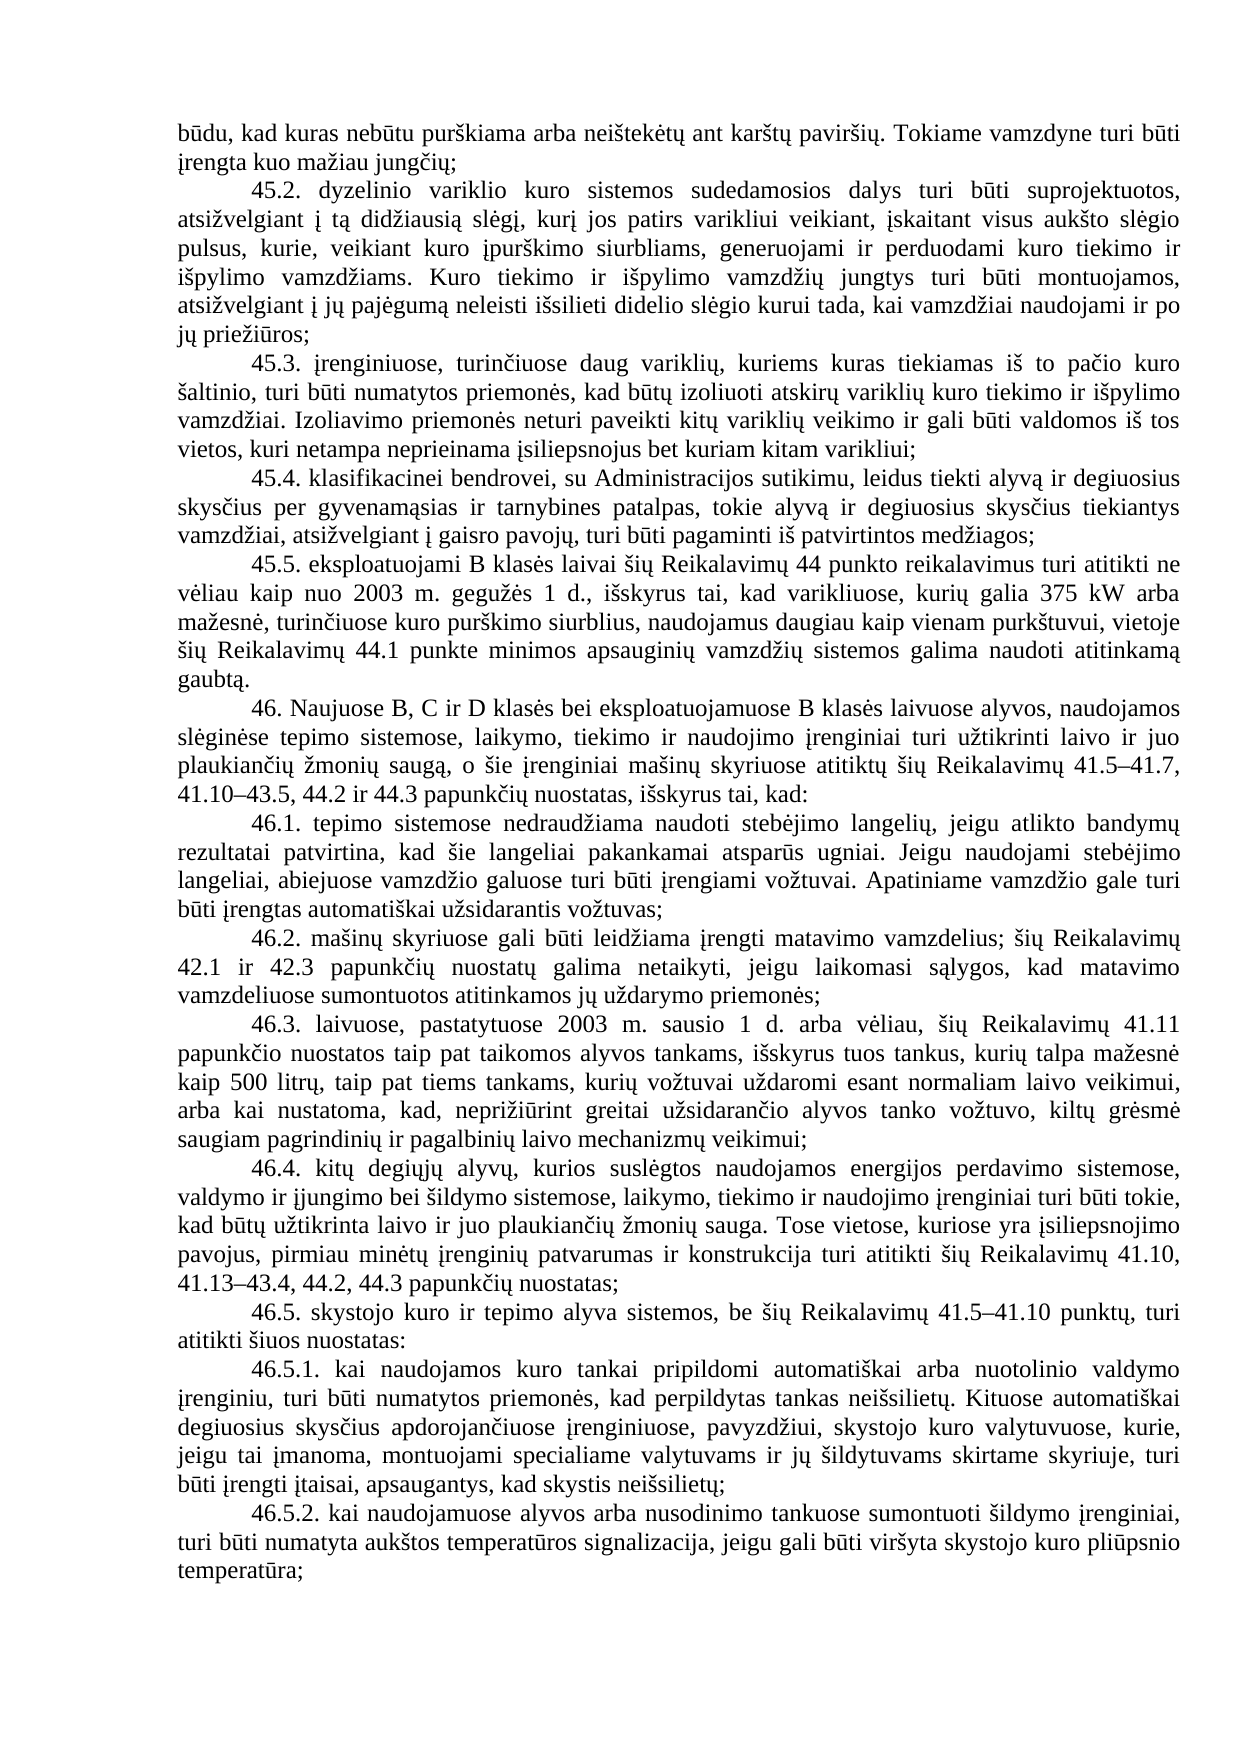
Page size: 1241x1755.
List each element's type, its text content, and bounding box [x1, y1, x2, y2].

text 46.5. skystojo kuro ir tepimo alyva sistemos, be šių Reikalavimų 41.5–41.10 punktų, turi atitikti šiuos nuostatas: [177, 1297, 1181, 1354]
text 45.2. dyzelinio variklio kuro sistemos sudedamosios dalys turi būti suprojektuotos, atsižvelgiant į tą didžiausią slėgį, kurį jos patirs varikliui veikiant, įskaitant visus aukšto slėgio pulsus, kurie, veikiant kuro įpurškimo siurbliams, generuojami ir perduodami kuro tiekimo ir išpylimo vamzdžiams. Kuro tiekimo ir išpylimo vamzdžių jungtys turi būti montuojamos, atsižvelgiant į jų pajėgumą neleisti išsilieti didelio slėgio kurui tada, kai vamzdžiai naudojami ir po jų priežiūros; [177, 176, 1181, 348]
text 45.3. įrenginiuose, turinčiuose daug variklių, kuriems kuras tiekiamas iš to pačio kuro šaltinio, turi būti numatytos priemonės, kad būtų izoliuoti atskirų variklių kuro tiekimo ir išpylimo vamzdžiai. Izoliavimo priemonės neturi paveikti kitų variklių veikimo ir gali būti valdomos iš tos vietos, kuri netampa neprieinama įsiliepsnojus bet kuriam kitam varikliui; [177, 348, 1181, 463]
text 45.4. klasifikacinei bendrovei, su Administracijos sutikimu, leidus tiekti alyvą ir degiuosius skysčius per gyvenamąsias ir tarnybines patalpas, tokie alyvą ir degiuosius skysčius tiekiantys vamzdžiai, atsižvelgiant į gaisro pavojų, turi būti pagaminti iš patvirtintos medžiagos; [177, 463, 1181, 549]
text 46.4. kitų degiųjų alyvų, kurios suslėgtos naudojamos energijos perdavimo sistemose, valdymo ir įjungimo bei šildymo sistemose, laikymo, tiekimo ir naudojimo įrenginiai turi būti tokie, kad būtų užtikrinta laivo ir juo plaukiančių žmonių sauga. Tose vietose, kuriose yra įsiliepsnojimo pavojus, pirmiau minėtų įrenginių patvarumas ir konstrukcija turi atitikti šių Reikalavimų 41.10, 41.13–43.4, 44.2, 44.3 papunkčių nuostatas; [177, 1153, 1181, 1297]
text 46.1. tepimo sistemose nedraudžiama naudoti stebėjimo langelių, jeigu atlikto bandymų rezultatai patvirtina, kad šie langeliai pakankamai atsparūs ugniai. Jeigu naudojami stebėjimo langeliai, abiejuose vamzdžio galuose turi būti įrengiami vožtuvai. Apatiniame vamzdžio gale turi būti įrengtas automatiškai užsidarantis vožtuvas; [177, 808, 1181, 923]
text 46.5.2. kai naudojamuose alyvos arba nusodinimo tankuose sumontuoti šildymo įrenginiai, turi būti numatyta aukštos temperatūros signalizacija, jeigu gali būti viršyta skystojo kuro pliūpsnio temperatūra; [177, 1498, 1181, 1584]
text būdu, kad kuras nebūtu purškiama arba neištekėtų ant karštų paviršių. Tokiame vamzdyne turi būti įrengta kuo mažiau jungčių; [177, 118, 1181, 176]
text 46.2. mašinų skyriuose gali būti leidžiama įrengti matavimo vamzdelius; šių Reikalavimų 42.1 ir 42.3 papunkčių nuostatų galima netaikyti, jeigu laikomasi sąlygos, kad matavimo vamzdeliuose sumontuotos atitinkamos jų uždarymo priemonės; [177, 923, 1181, 1009]
text 46.3. laivuose, pastatytuose 2003 m. sausio 1 d. arba vėliau, šių Reikalavimų 41.11 papunkčio nuostatos taip pat taikomos alyvos tankams, išskyrus tuos tankus, kurių talpa mažesnė kaip 500 litrų, taip pat tiems tankams, kurių vožtuvai uždaromi esant normaliam laivo veikimui, arba kai nustatoma, kad, neprižiūrint greitai užsidarančio alyvos tanko vožtuvo, kiltų grėsmė saugiam pagrindinių ir pagalbinių laivo mechanizmų veikimui; [177, 1009, 1181, 1153]
text 46. Naujuose B, C ir D klasės bei eksploatuojamuose B klasės laivuose alyvos, naudojamos slėginėse tepimo sistemose, laikymo, tiekimo ir naudojimo įrenginiai turi užtikrinti laivo ir juo plaukiančių žmonių saugą, o šie įrenginiai mašinų skyriuose atitiktų šių Reikalavimų 41.5–41.7, 41.10–43.5, 44.2 ir 44.3 papunkčių nuostatas, išskyrus tai, kad: [177, 693, 1181, 808]
text 45.5. eksploatuojami B klasės laivai šių Reikalavimų 44 punkto reikalavimus turi atitikti ne vėliau kaip nuo 2003 m. gegužės 1 d., išskyrus tai, kad varikliuose, kurių galia 375 kW arba mažesnė, turinčiuose kuro purškimo siurblius, naudojamus daugiau kaip vienam purkštuvui, vietoje šių Reikalavimų 44.1 punkte minimos apsauginių vamzdžių sistemos galima naudoti atitinkamą gaubtą. [177, 549, 1181, 693]
text 46.5.1. kai naudojamos kuro tankai pripildomi automatiškai arba nuotolinio valdymo įrenginiu, turi būti numatytos priemonės, kad perpildytas tankas neišsilietų. Kituose automatiškai degiuosius skysčius apdorojančiuose įrenginiuose, pavyzdžiui, skystojo kuro valytuvuose, kurie, jeigu tai įmanoma, montuojami specialiame valytuvams ir jų šildytuvams skirtame skyriuje, turi būti įrengti įtaisai, apsaugantys, kad skystis neišsilietų; [177, 1354, 1181, 1498]
